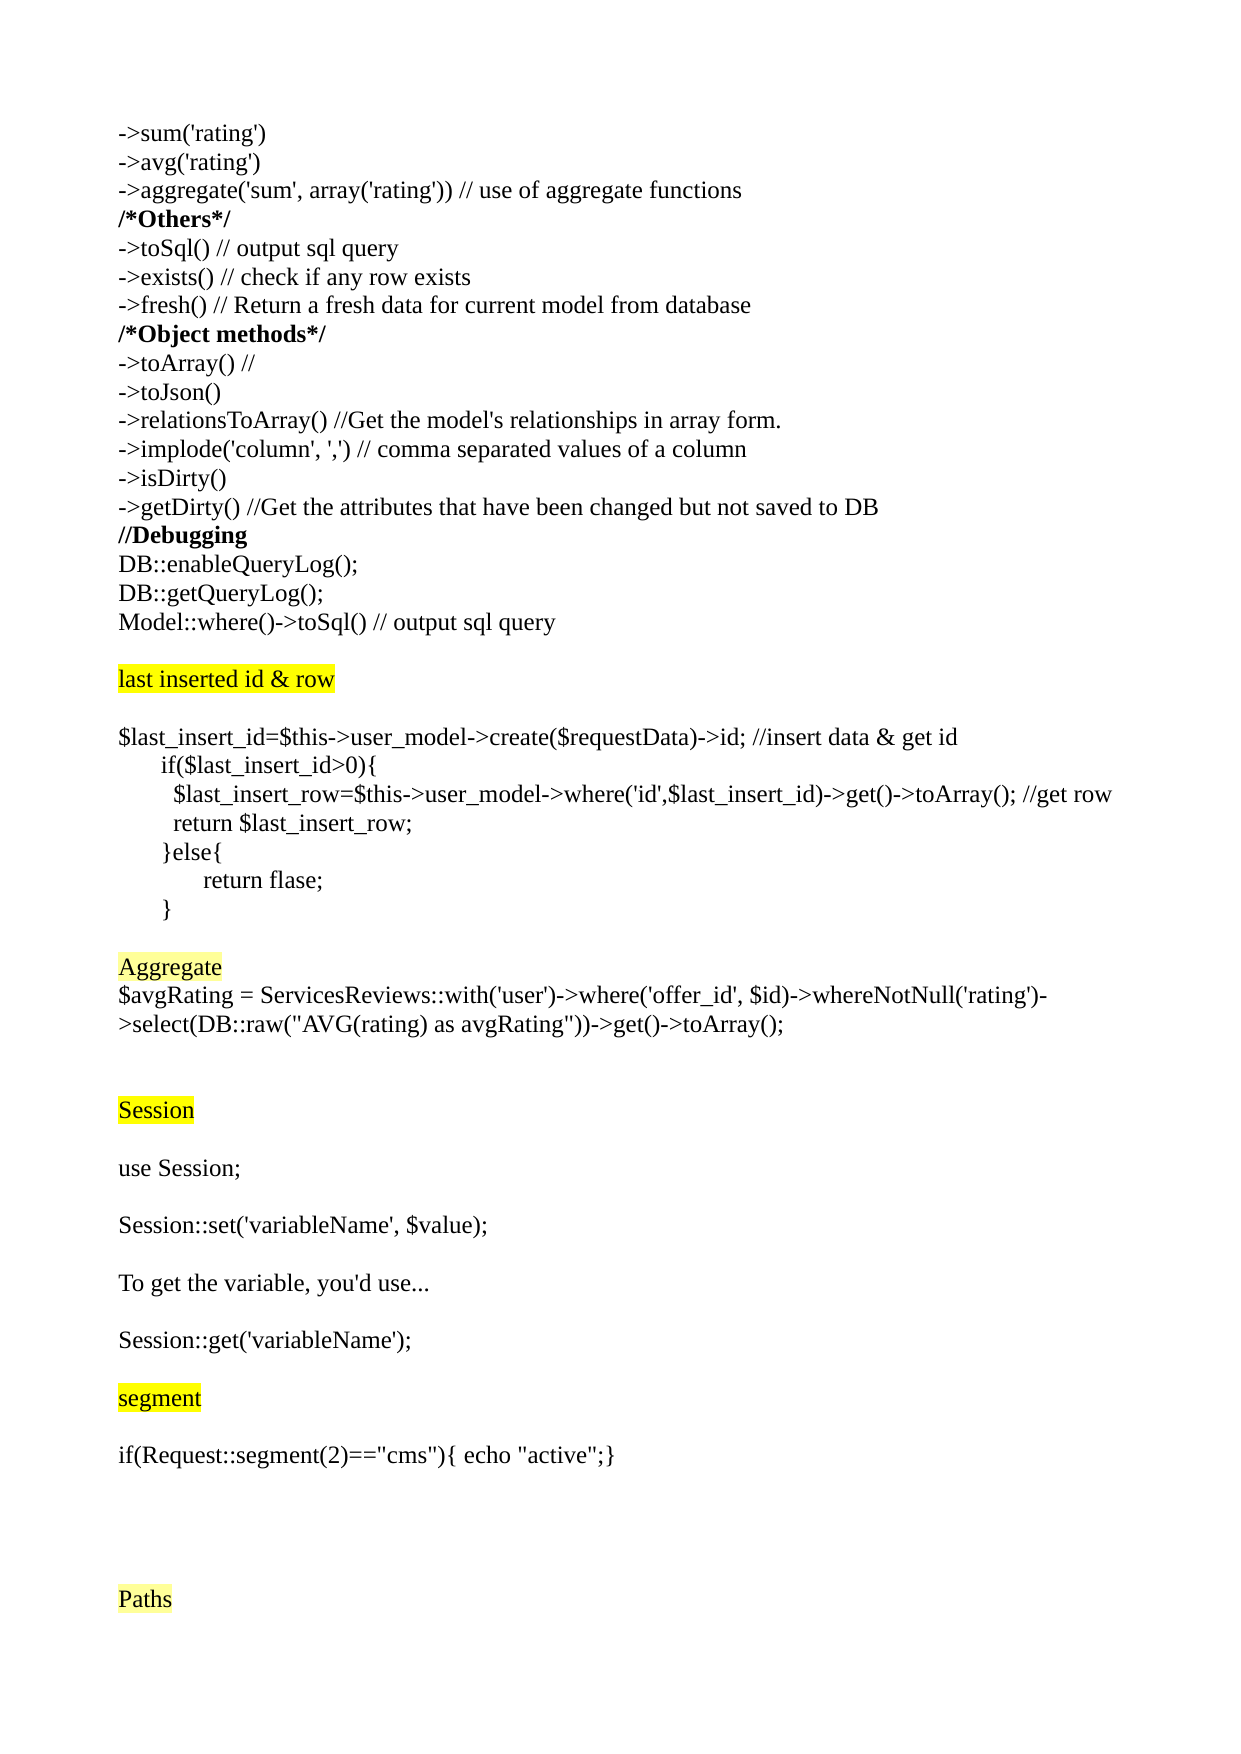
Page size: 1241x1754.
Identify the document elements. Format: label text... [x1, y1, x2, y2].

text Paths [118, 1584, 1122, 1613]
text ->fresh() // Return a fresh data for current model from database [118, 291, 1122, 319]
text $last_insert_row=$this->user_model->where('id',$last_insert_id)->get()->toArray(); //get row [118, 779, 1122, 808]
text ->toJson() [118, 377, 1122, 406]
text DB::enableQueryLog(); [118, 549, 1122, 578]
text ->aggregate('sum', array('rating')) // use of aggregate functions [118, 176, 1122, 204]
text return $last_insert_row; [118, 808, 1122, 837]
text ->relationsToArray() //Get the model's relationships in array form. [118, 406, 1122, 434]
text $last_insert_id=$this->user_model->create($requestData)->id; //insert data & get id [118, 722, 1122, 751]
text return flase; [118, 866, 1122, 894]
text ->exists() // check if any row exists [118, 262, 1122, 291]
text ->avg('rating') [118, 147, 1122, 176]
text //Debugging [118, 521, 1122, 549]
text Model::where()->toSql() // output sql query [118, 607, 1122, 636]
text DB::getQueryLog(); [118, 578, 1122, 607]
text ->sum('rating') [118, 118, 1122, 147]
text Session::get('variableName'); [118, 1326, 1122, 1354]
text To get the variable, you'd use... [118, 1268, 1122, 1297]
text last inserted id & row [118, 664, 1122, 693]
text ->getDirty() //Get the attributes that have been changed but not saved to DB [118, 492, 1122, 521]
text /*Others*/ [118, 204, 1122, 233]
text }else{ [118, 837, 1122, 866]
text use Session; [118, 1153, 1122, 1182]
text if($last_insert_id>0){ [118, 751, 1122, 779]
text segment [118, 1383, 1122, 1412]
text ->toSql() // output sql query [118, 233, 1122, 262]
text $avgRating = ServicesReviews::with('user')->where('offer_id', $id)->whereNotNull('rating')->select(DB::raw("AVG(rating) as avgRating"))->get()->toArray(); [118, 981, 1122, 1038]
text ->implode('column', ',') // comma separated values of a column [118, 434, 1122, 463]
text if(Request::segment(2)=="cms"){ echo "active";} [118, 1441, 1122, 1469]
text ->isDirty() [118, 463, 1122, 492]
text Session [118, 1096, 1122, 1124]
text } [118, 894, 1122, 923]
text ->toArray() // [118, 348, 1122, 377]
text Aggregate [118, 952, 1122, 981]
text /*Object methods*/ [118, 319, 1122, 348]
text Session::set('variableName', $value); [118, 1211, 1122, 1239]
